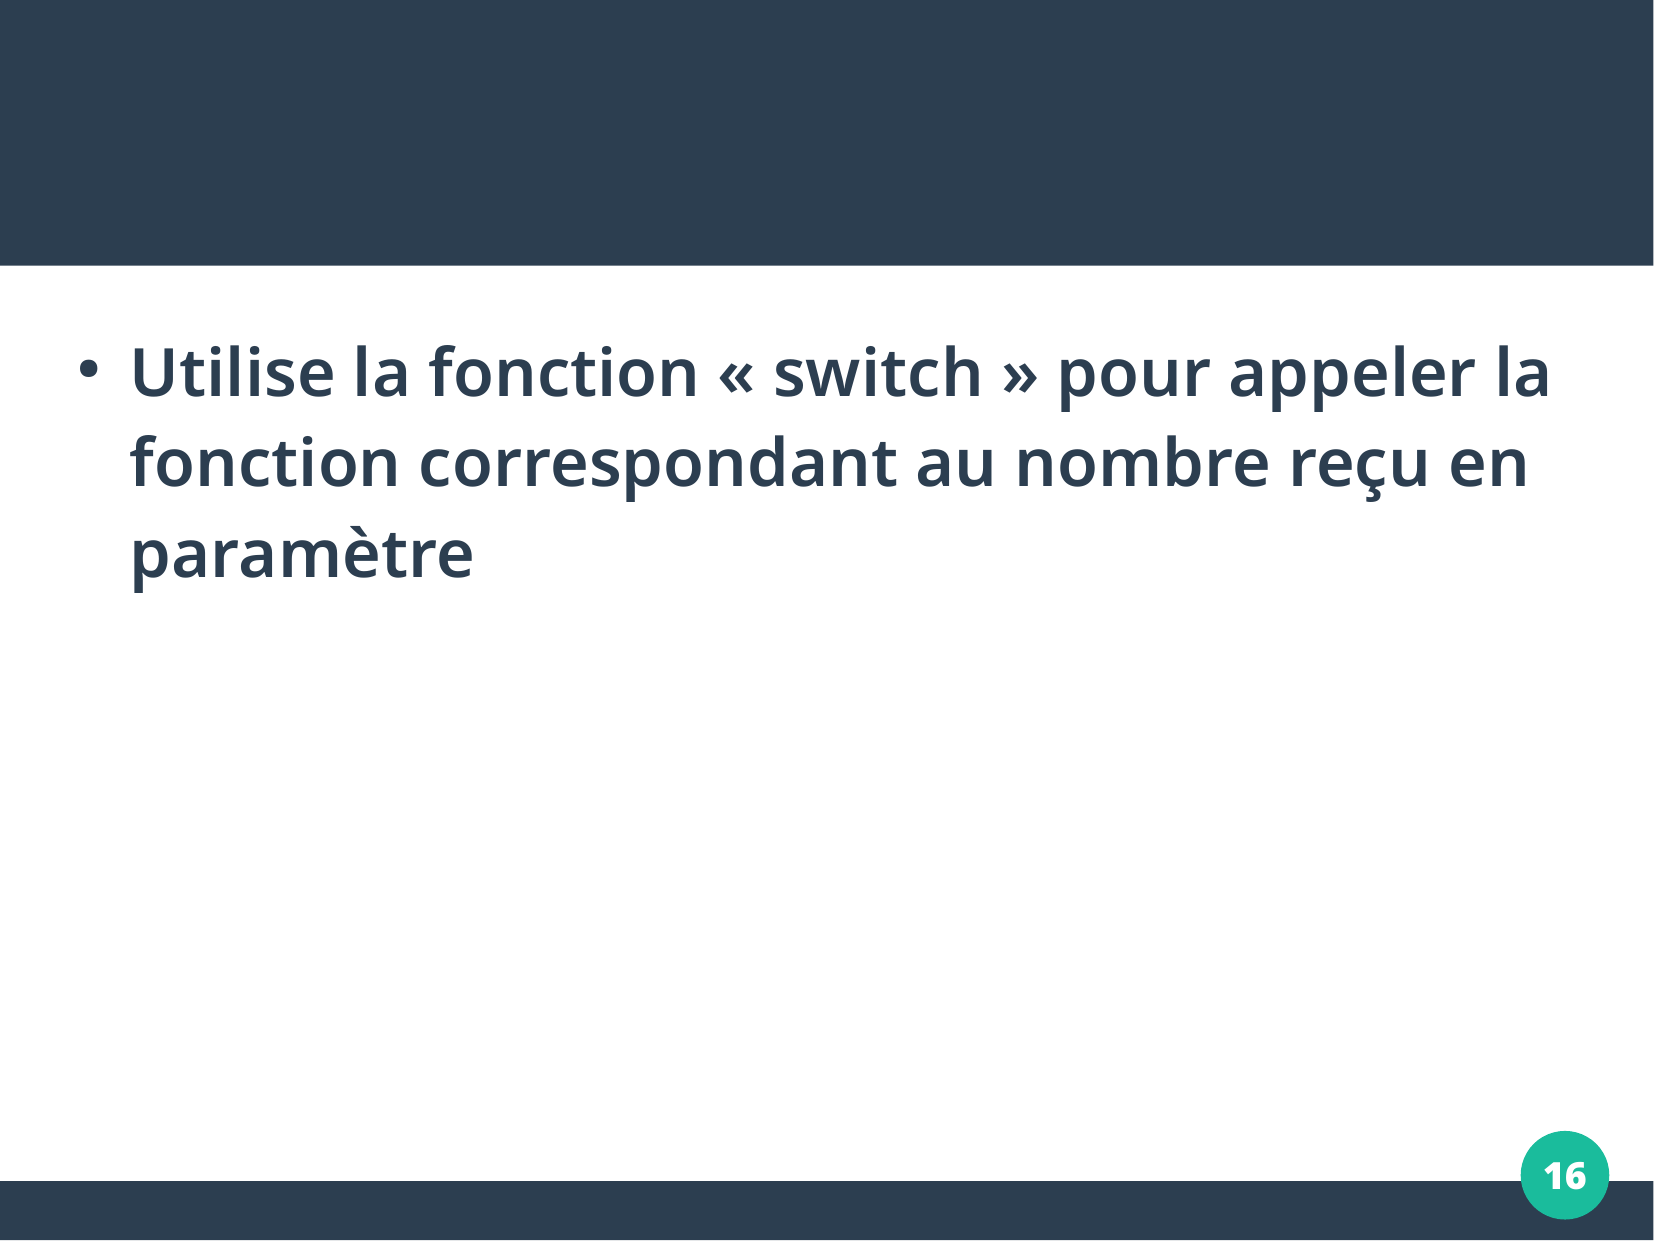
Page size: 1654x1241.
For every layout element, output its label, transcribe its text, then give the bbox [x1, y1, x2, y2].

list Utilise la fonction « switch » pour appeler la fonction correspondant au nombre reçu en paramètre [59, 324, 1595, 1152]
